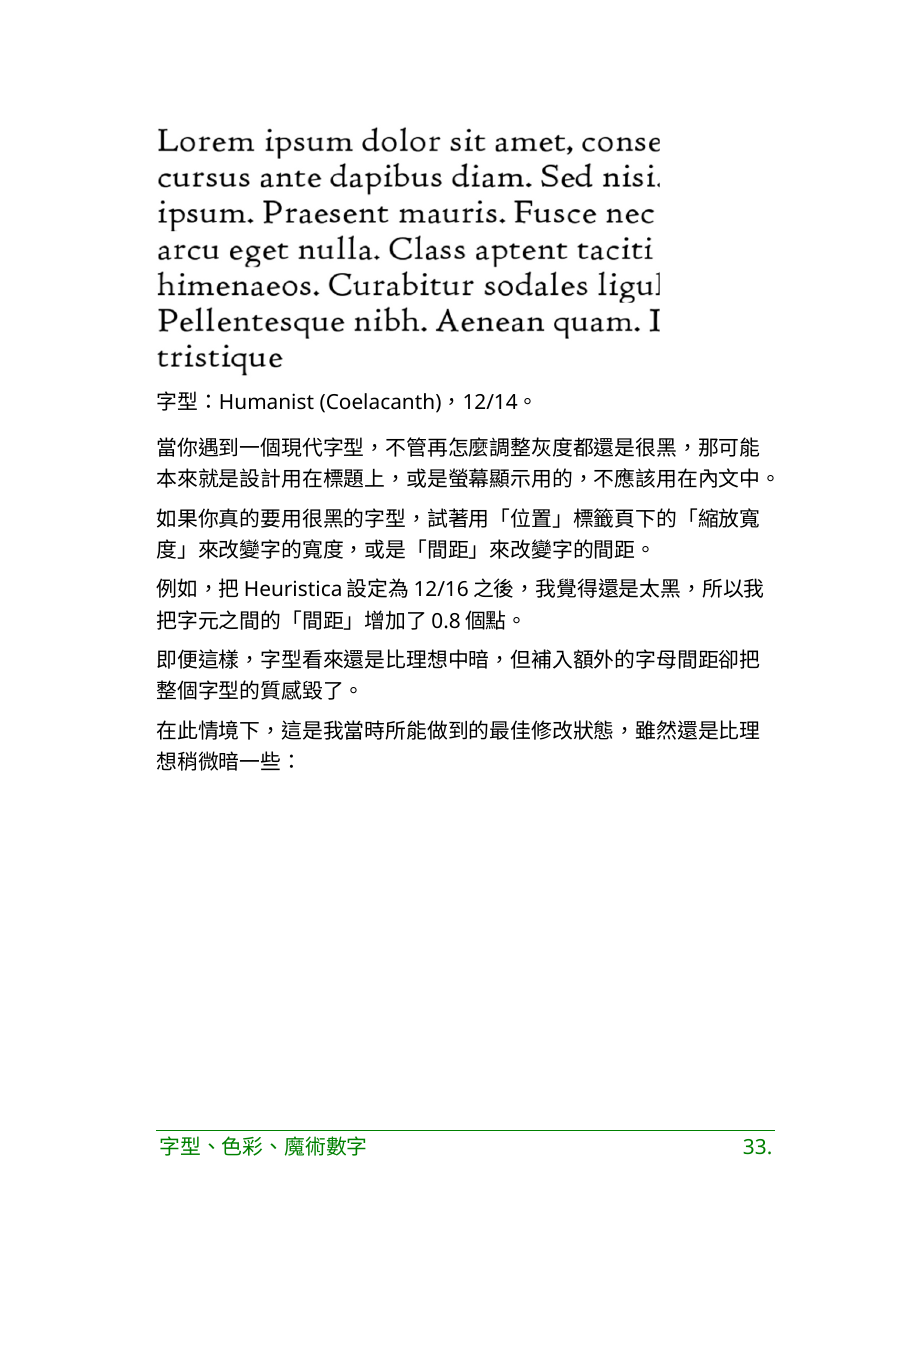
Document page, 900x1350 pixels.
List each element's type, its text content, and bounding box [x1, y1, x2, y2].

table_cell 字型：Humanist (Coelacanth)，12/14。 [156, 380, 775, 414]
text 即便這樣，字型看來還是比理想中暗，但補入額外的字母間距卻把整個字型的質感毀了。 [156, 643, 775, 705]
text 如果你真的要用很黑的字型，試著用「位置」標籤頁下的「縮放寬度」來改變字的寬度，或是「間距」來改變字的間距。 [156, 501, 775, 563]
text 當你遇到一個現代字型，不管再怎麼調整灰度都還是很黑，那可能本來就是設計用在標題上，或是螢幕顯示用的，不應該用在內文中。 [156, 430, 775, 493]
table_header [156, 125, 775, 379]
text 例如，把Heuristica設定為12/16之後，我覺得還是太黑，所以我把字元之間的「間距」增加了0.8個點。 [156, 572, 775, 634]
picture [156, 125, 660, 378]
text 在此情境下，這是我當時所能做到的最佳修改狀態，雖然還是比理想稍微暗一些： [156, 713, 775, 776]
